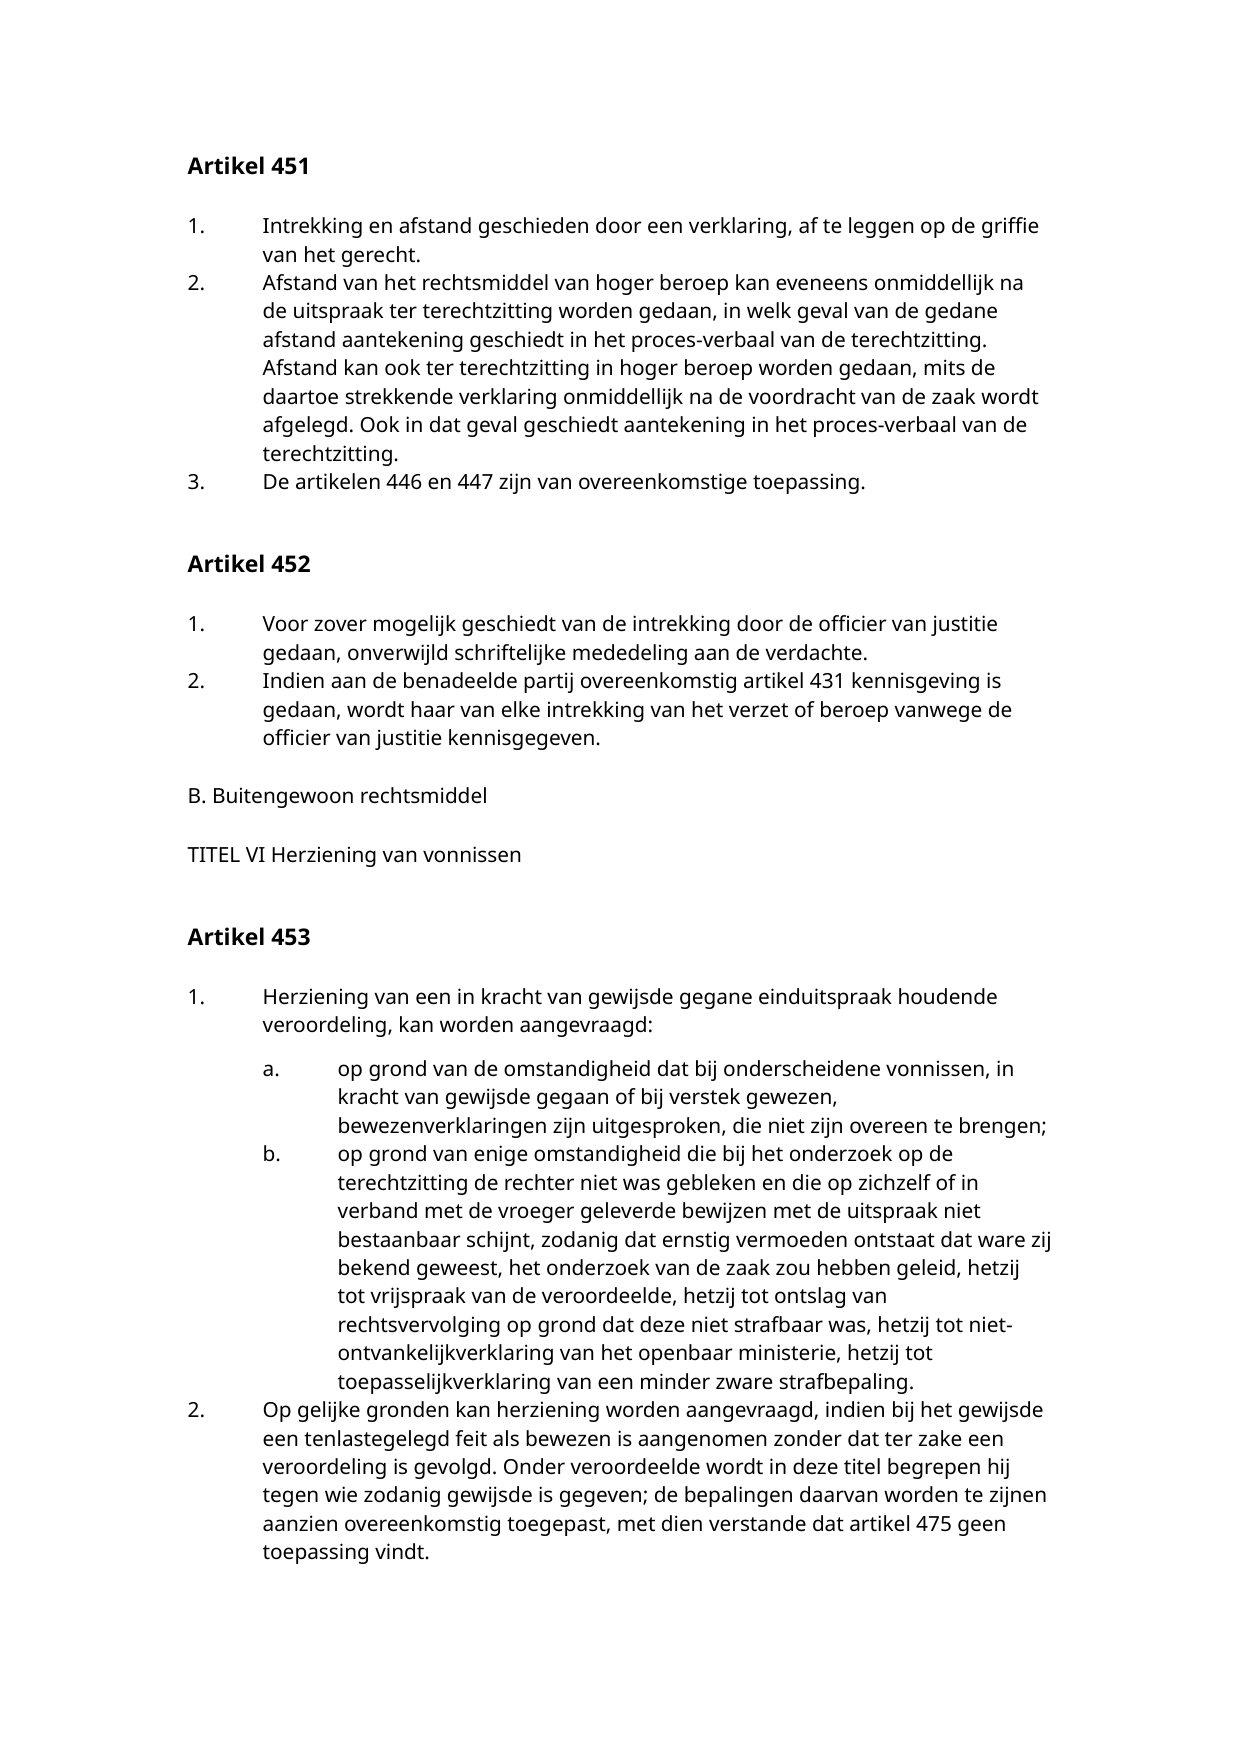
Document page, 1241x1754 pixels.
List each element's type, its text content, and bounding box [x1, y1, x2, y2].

subtitle Artikel 453 [187, 921, 1053, 952]
list Op gelijke gronden kan herziening worden aangevraagd, indien bij het gewijsde een tenlastegelegd feit als bewezen is aangenomen zonder dat ter zake een veroordeling is gevolgd. Onder veroordeelde wordt in deze titel begrepen hij tegen wie zodanig gewijsde is gegeven; de bepalingen daarvan worden te zijnen aanzien overeenkomstig toegepast, met dien verstande dat artikel 475 geen toepassing vindt. [187, 1395, 1053, 1566]
list Indien aan de benadeelde partij overeenkomstig artikel 431 kennisgeving is gedaan, wordt haar van elke intrekking van het verzet of beroep vanwege de officier van justitie kennisgegeven. [187, 666, 1053, 752]
list op grond van de omstandigheid dat bij onderscheidene vonnissen, in kracht van gewijsde gegaan of bij verstek gewezen, bewezenverklaringen zijn uitgesproken, die niet zijn overeen te brengen; [262, 1054, 1053, 1139]
subtitle TITEL VI Herziening van vonnissen [187, 840, 1053, 868]
subtitle Artikel 451 [187, 150, 1053, 181]
list Intrekking en afstand geschieden door een verklaring, af te leggen op de griffie van het gerecht. [187, 211, 1053, 268]
list op grond van enige omstandigheid die bij het onderzoek op de terechtzitting de rechter niet was gebleken en die op zichzelf of in verband met de vroeger geleverde bewijzen met de uitspraak niet bestaanbaar schijnt, zodanig dat ernstig vermoeden ontstaat dat ware zij bekend geweest, het onderzoek van de zaak zou hebben geleid, hetzij tot vrijspraak van de veroordeelde, hetzij tot ontslag van rechtsvervolging op grond dat deze niet strafbaar was, hetzij tot niet-ontvankelijkverklaring van het openbaar ministerie, hetzij tot toepasselijkverklaring van een minder zware strafbepaling. [262, 1139, 1053, 1395]
list Voor zover mogelijk geschiedt van de intrekking door de officier van justitie gedaan, onverwijld schriftelijke mededeling aan de verdachte. [187, 609, 1053, 666]
list De artikelen 446 en 447 zijn van overeenkomstige toepassing. [187, 467, 1053, 496]
subtitle Artikel 452 [187, 548, 1053, 579]
subtitle B. Buitengewoon rechtsmiddel [187, 782, 1053, 810]
list Herziening van een in kracht van gewijsde gegane einduitspraak houdende veroordeling, kan worden aangevraagd: [187, 982, 1053, 1039]
list Afstand van het rechtsmiddel van hoger beroep kan eveneens onmiddellijk na de uitspraak ter terechtzitting worden gedaan, in welk geval van de gedane afstand aantekening geschiedt in het proces-verbaal van de terechtzitting. Afstand kan ook ter terechtzitting in hoger beroep worden gedaan, mits de daartoe strekkende verklaring onmiddellijk na de voordracht van de zaak wordt afgelegd. Ook in dat geval geschiedt aantekening in het proces-verbaal van de terechtzitting. [187, 268, 1053, 467]
